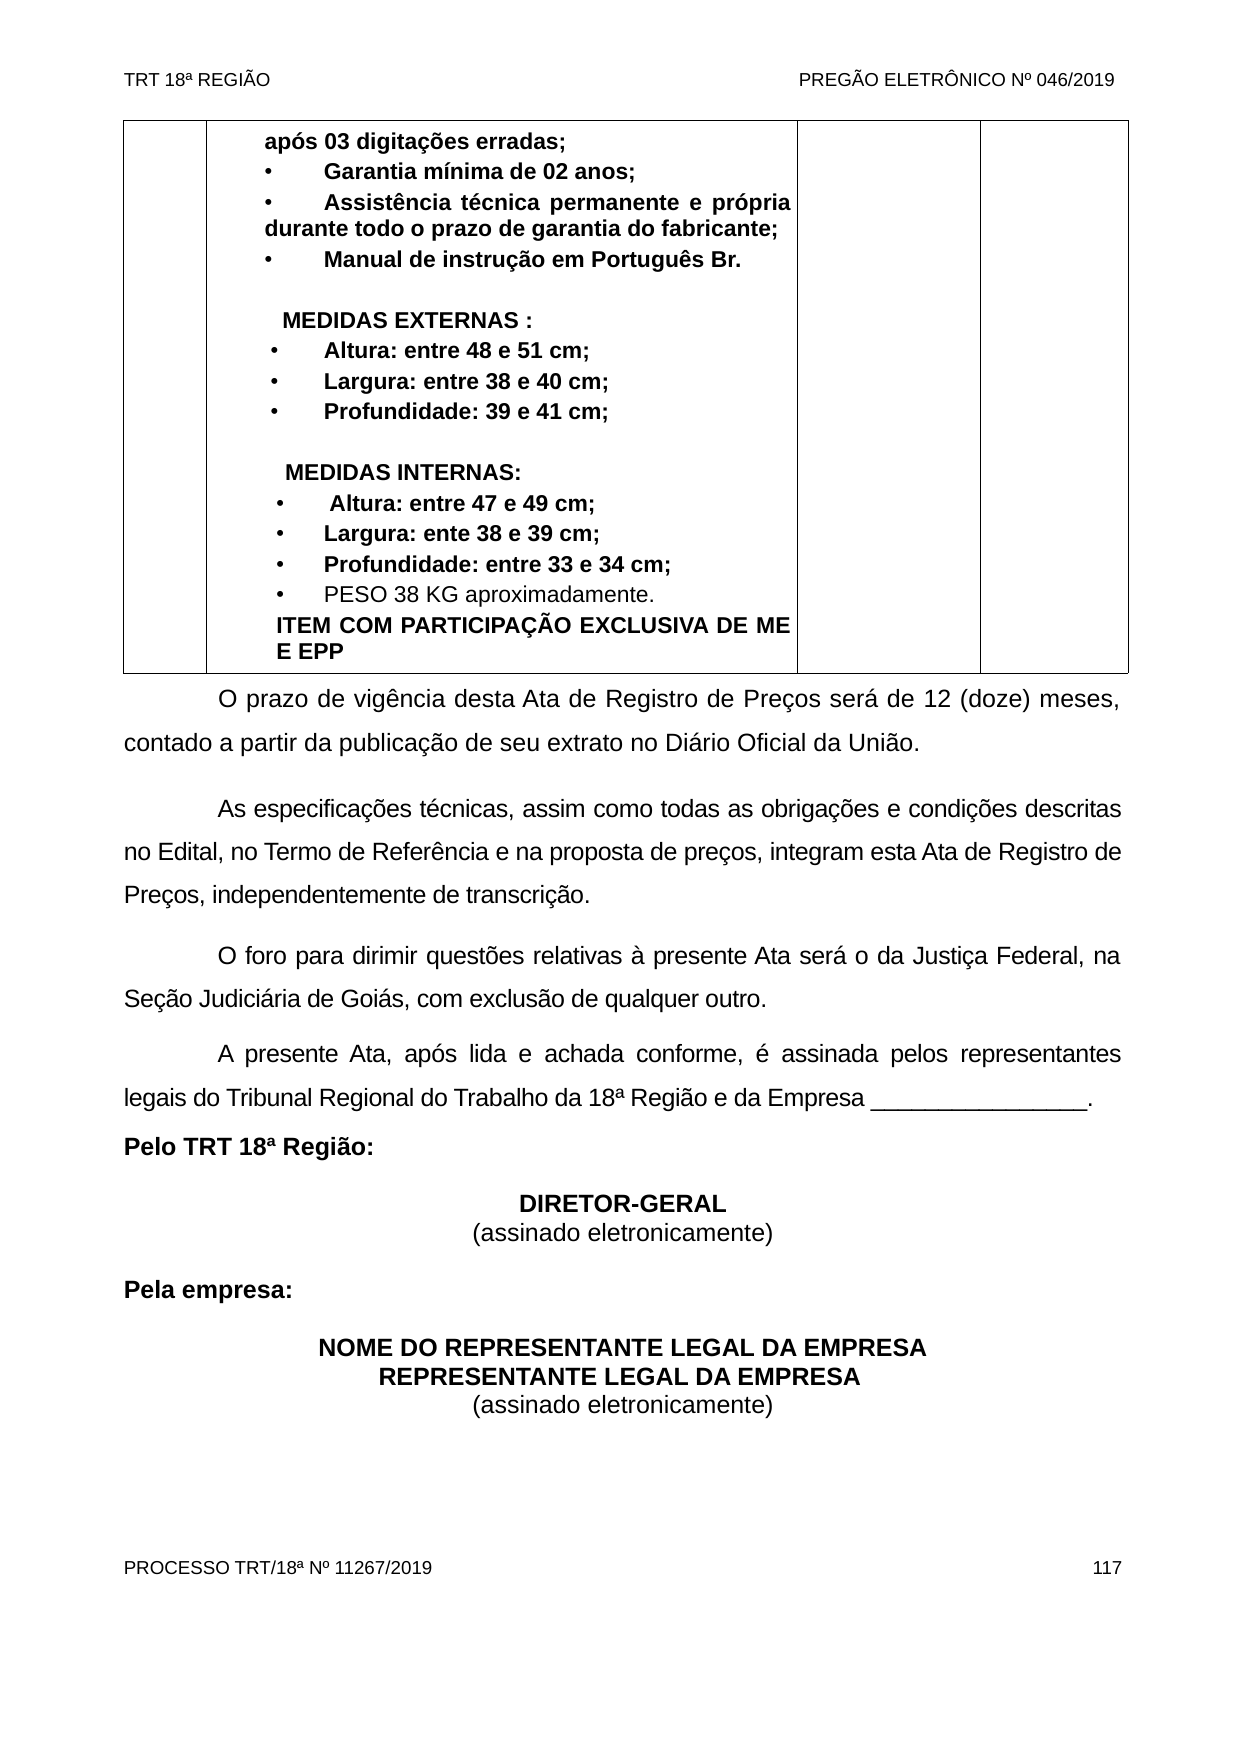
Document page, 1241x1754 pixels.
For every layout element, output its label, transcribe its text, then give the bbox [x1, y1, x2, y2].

table_cell [798, 121, 980, 672]
text (assinado eletronicamente) [123, 1390, 1122, 1419]
text Pelo TRT 18ª Região: [123, 1132, 1122, 1160]
text REPRESENTANTE LEGAL DA EMPRESA [123, 1362, 1122, 1390]
text Pela empresa: [123, 1275, 1122, 1304]
text A presente Ata, após lida e achada conforme, é assinada pelos representantes legais do Tribunal Regional do Trabalho da 18ª Região e da Empresa ________________. [123, 1039, 1122, 1111]
text O foro para dirimir questões relativas à presente Ata será o da Justiça Federal, na Seção Judiciária de Goiás, com exclusão de qualquer outro. [123, 941, 1122, 1013]
table_cell [124, 121, 206, 672]
text As especificações técnicas, assim como todas as obrigações e condições descritas no Edital, no Termo de Referência e na proposta de preços, integram esta Ata de Registro de Preços, independentemente de transcrição. [123, 794, 1122, 909]
text O prazo de vigência desta Ata de Registro de Preços será de 12 (doze) meses, contado a partir da publicação de seu extrato no Diário Oficial da União. [123, 684, 1122, 756]
text (assinado eletronicamente) [123, 1218, 1122, 1247]
text DIRETOR-GERAL [123, 1189, 1122, 1218]
table_cell após 03 digitações erradas; Garantia mínima de 02 anos; Assistência técnica permanente e própria durante todo o prazo de garantia do fabricante; Manual de instrução em Português Br. MEDIDAS EXTERNAS : Altura: entre 48 e 51 cm; Largura: entre 38 e 40 cm; Profundidade: 39 e 41 cm; MEDIDAS INTERNAS: Altura: entre 47 e 49 cm; Largura: ente 38 e 39 cm; Profundidade: entre 33 e 34 cm; PESO 38 KG aproximadamente. ITEM COM PARTICIPAÇÃO EXCLUSIVA DE ME E EPP [207, 121, 797, 672]
text NOME DO REPRESENTANTE LEGAL DA EMPRESA [123, 1333, 1122, 1362]
table_cell [981, 121, 1128, 672]
